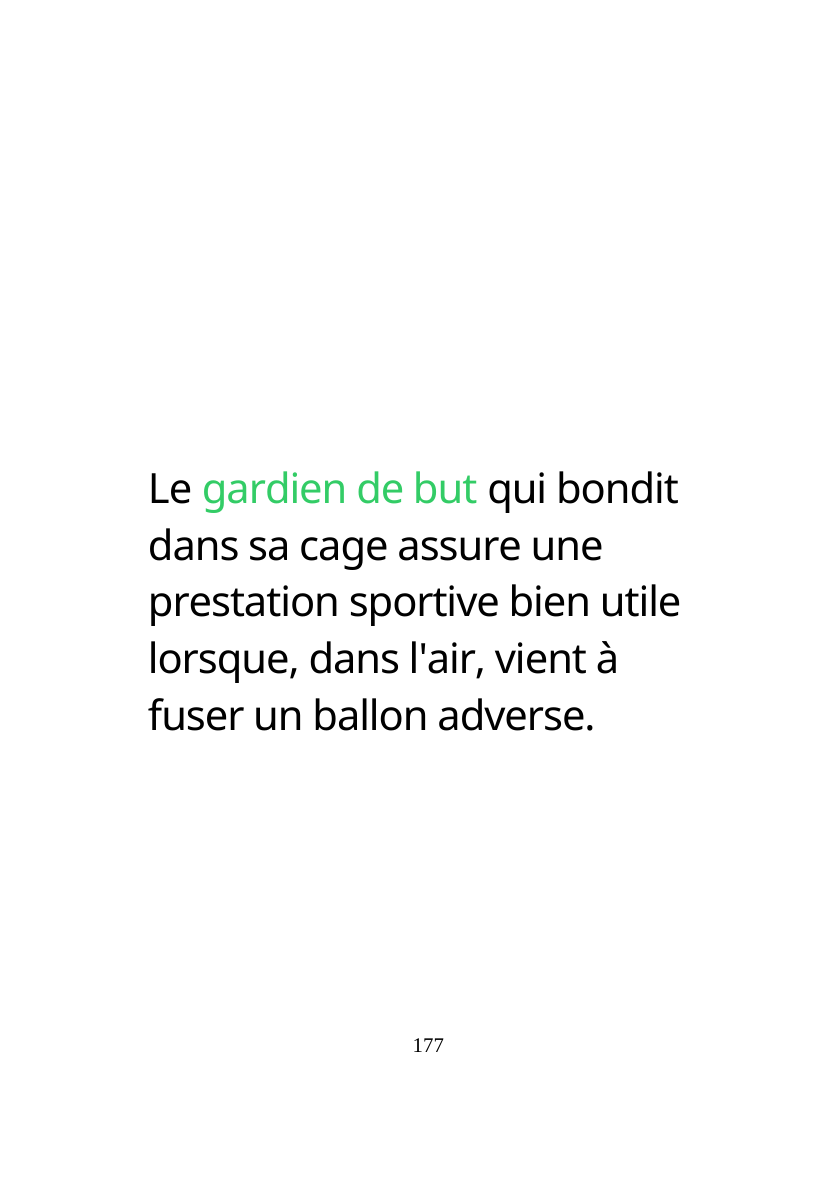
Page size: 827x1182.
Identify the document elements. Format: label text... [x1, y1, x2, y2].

text Le gardien de but qui bondit dans sa cage assure une prestation sportive bien utile lorsque, dans l'air, vient à fuser un ballon adverse. [148, 459, 707, 743]
